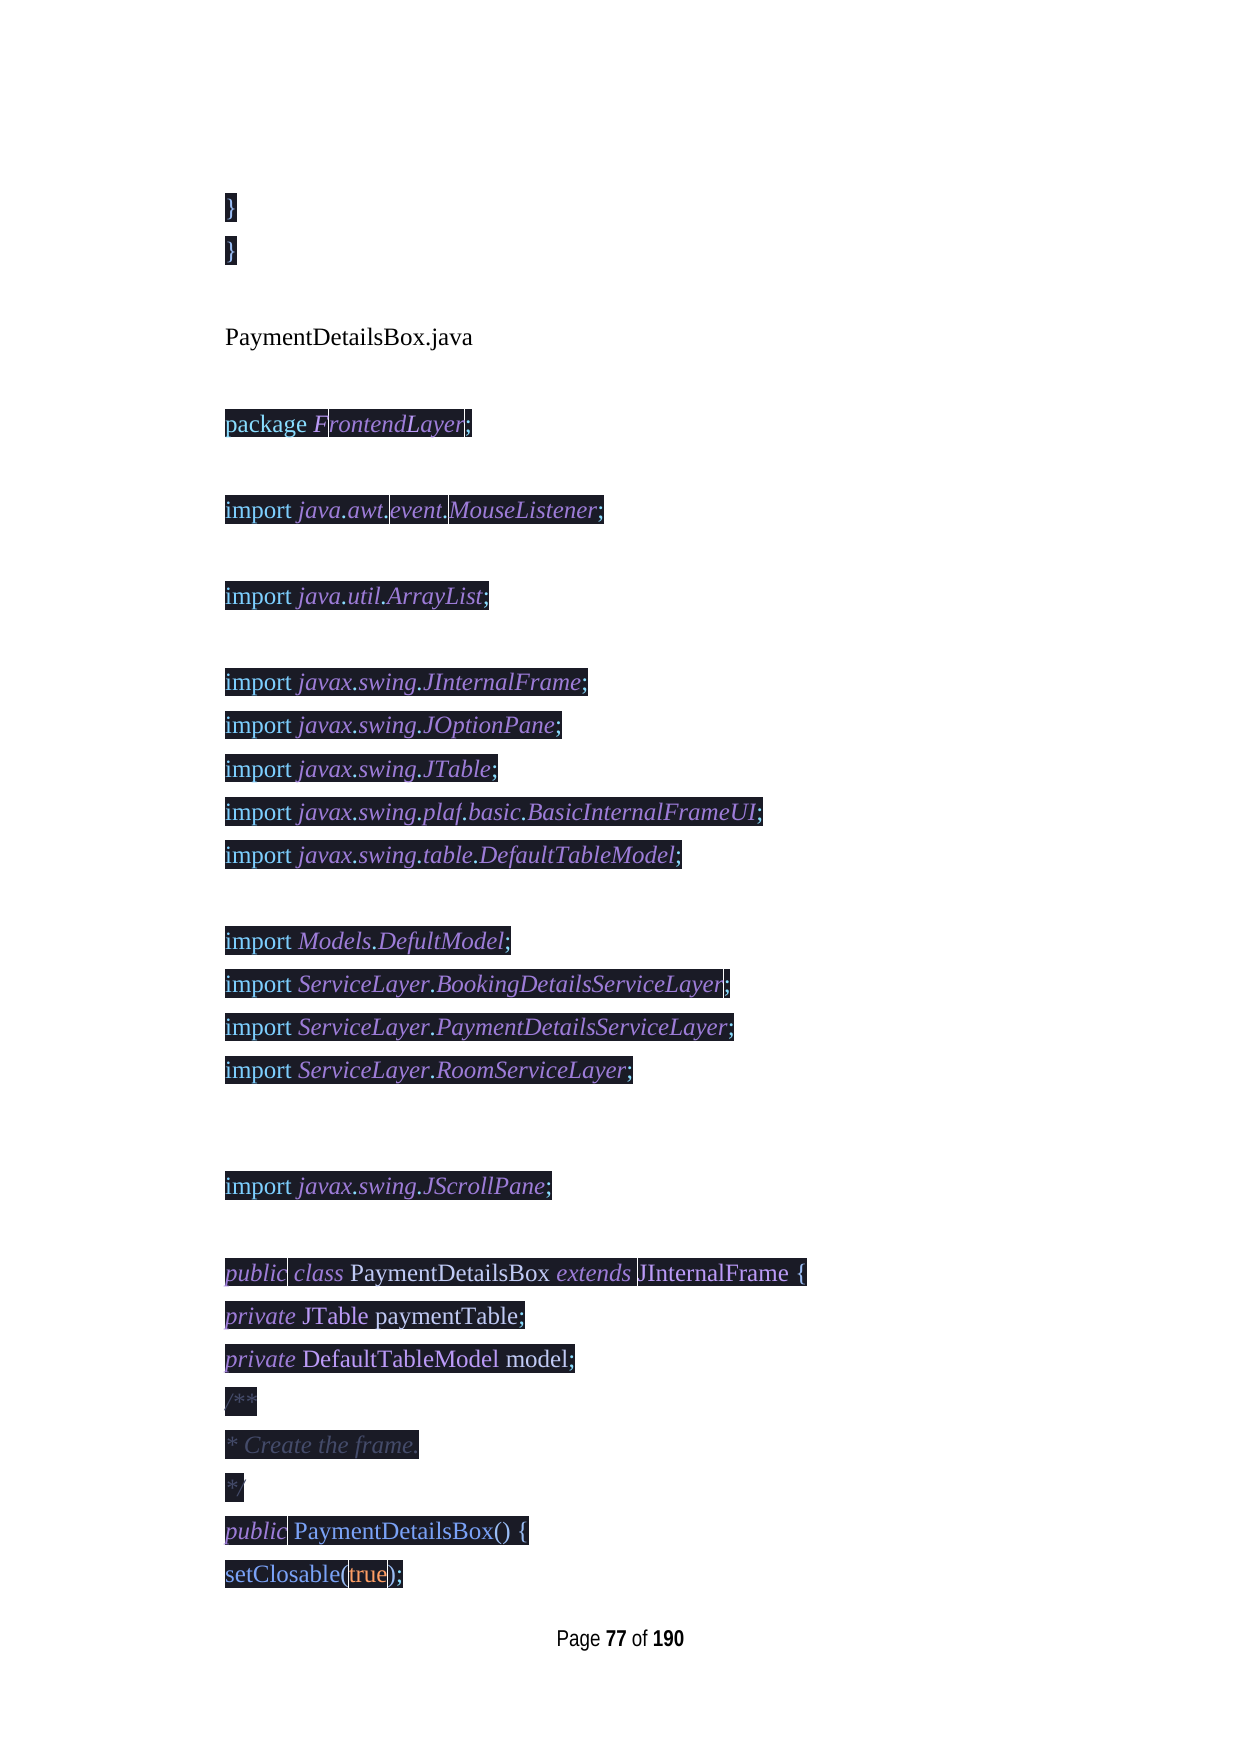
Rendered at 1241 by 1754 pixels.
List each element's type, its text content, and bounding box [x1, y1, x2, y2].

text import java.awt.event.MouseListener; [225, 495, 1090, 524]
text } [225, 193, 1090, 222]
text import java.util.ArrayList; [225, 581, 1090, 610]
text import Models.DefultModel; [225, 926, 1090, 955]
text public PaymentDetailsBox() { [225, 1516, 1090, 1545]
text * Create the frame. [225, 1430, 1090, 1459]
text /** [225, 1387, 1090, 1416]
text } [225, 236, 1090, 265]
text import ServiceLayer.PaymentDetailsServiceLayer; [225, 1012, 1090, 1041]
text private DefaultTableModel model; [225, 1344, 1090, 1373]
text import javax.swing.JScrollPane; [225, 1171, 1090, 1200]
text import javax.swing.JInternalFrame; [225, 667, 1090, 696]
text */ [225, 1473, 1090, 1502]
text import ServiceLayer.RoomServiceLayer; [225, 1056, 1090, 1084]
text package FrontendLayer; [225, 409, 1090, 437]
text import javax.swing.table.DefaultTableModel; [225, 840, 1090, 869]
text import ServiceLayer.BookingDetailsServiceLayer; [225, 969, 1090, 998]
text import javax.swing.JOptionPane; [225, 711, 1090, 739]
text setClosable(true); [225, 1559, 1090, 1588]
text import javax.swing.JTable; [225, 754, 1090, 782]
text public class PaymentDetailsBox extends JInternalFrame { [225, 1258, 1090, 1286]
text PaymentDetailsBox.java [225, 322, 1090, 351]
text import javax.swing.plaf.basic.BasicInternalFrameUI; [225, 797, 1090, 826]
text private JTable paymentTable; [225, 1301, 1090, 1329]
